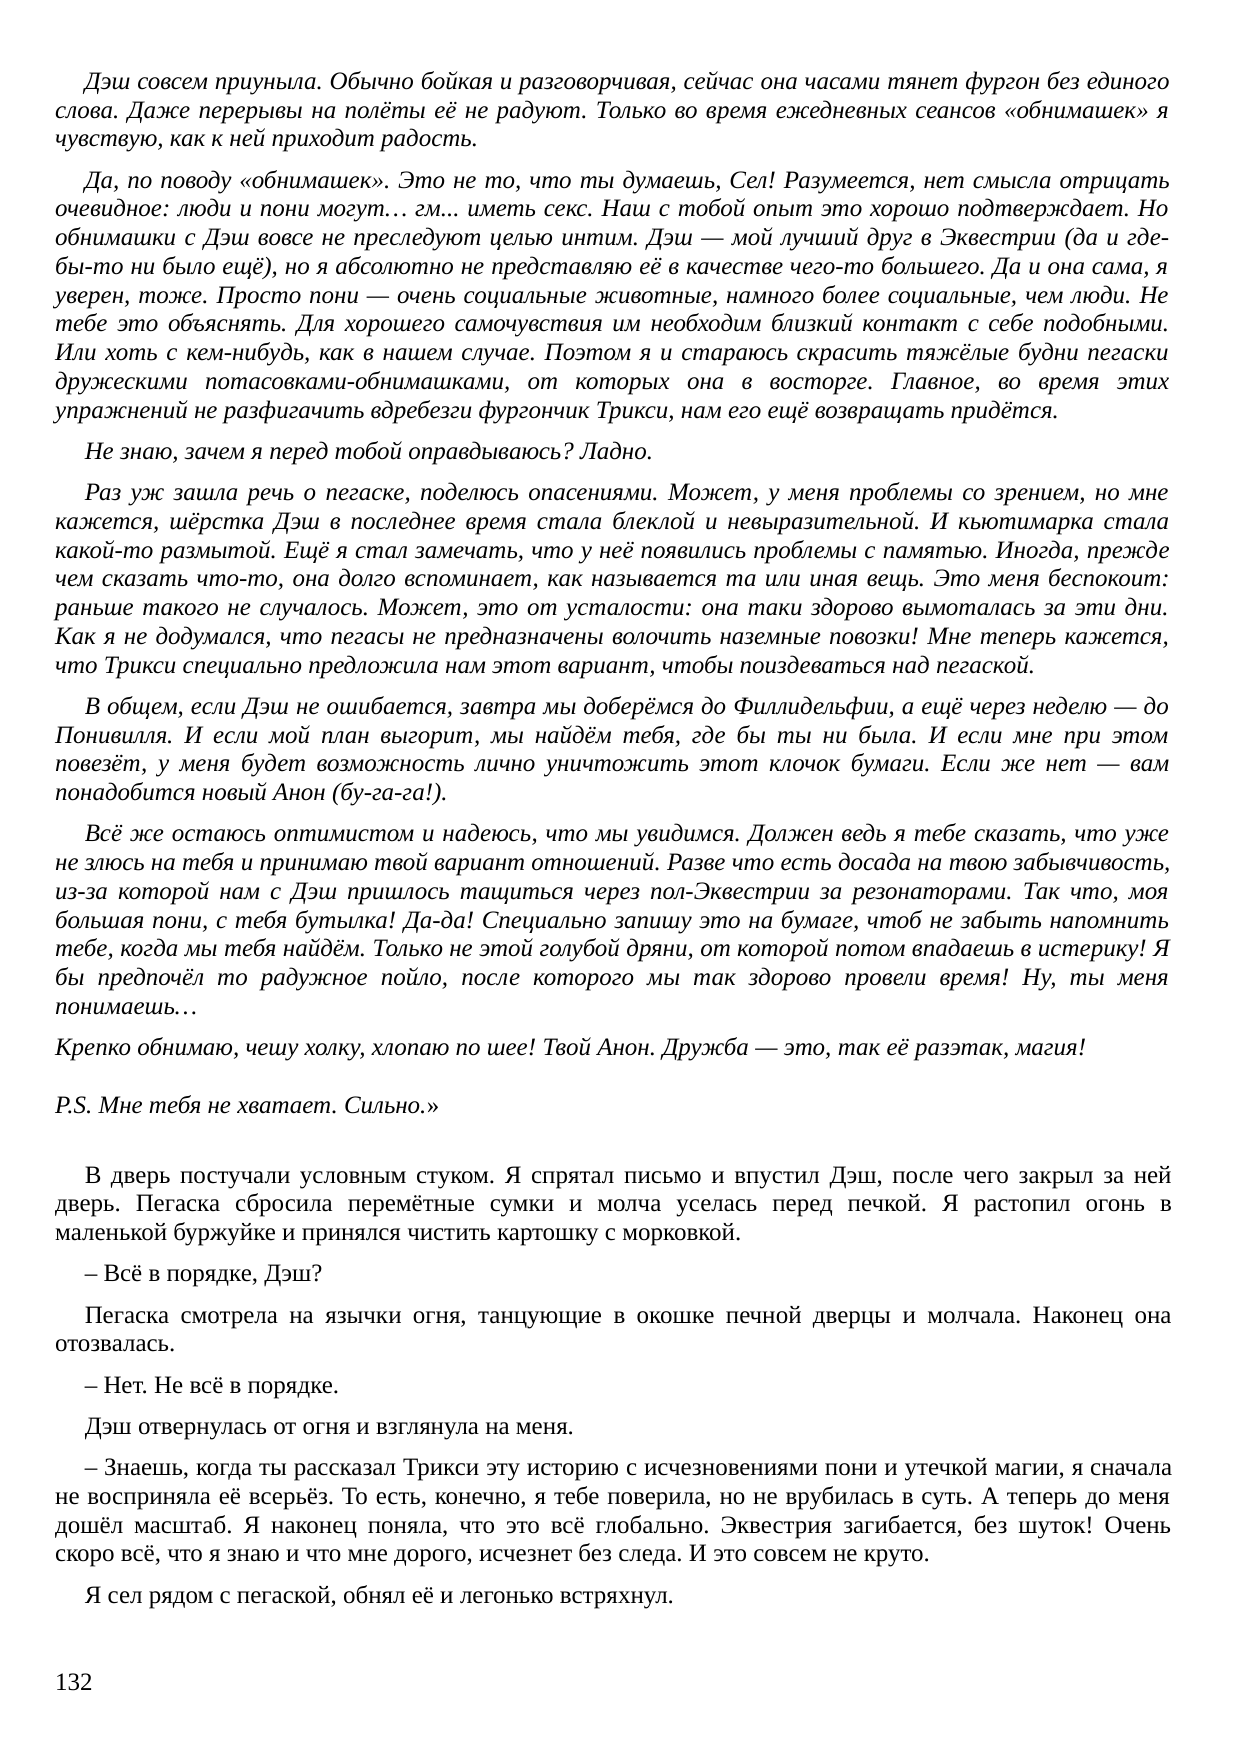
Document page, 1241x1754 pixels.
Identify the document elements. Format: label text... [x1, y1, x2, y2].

text В общем, если Дэш не ошибается, завтра мы доберёмся до Филлидельфии, а ещё через неделю — до Понивилля. И если мой план выгорит, мы найдём тебя, где бы ты ни была. И если мне при этом повезёт, у меня будет возможность лично уничтожить этот клочок бумаги. Если же нет — вам понадобится новый Анон (бу-га-га!). [55, 691, 1173, 806]
text Дэш отвернулась от огня и взглянула на меня. [55, 1411, 1173, 1440]
text P.S. Мне тебя не хватает. Сильно.» [55, 1090, 1173, 1118]
text Всё же остаюсь оптимистом и надеюсь, что мы увидимся. Должен ведь я тебе сказать, что уже не злюсь на тебя и принимаю твой вариант отношений. Разве что есть досада на твою забывчивость, из-за которой нам с Дэш пришлось тащиться через пол-Эквестрии за резонаторами. Так что, моя большая пони, с тебя бутылка! Да-да! Специально запишу это на бумаге, чтоб не забыть напомнить тебе, когда мы тебя найдём. Только не этой голубой дряни, от которой потом впадаешь в истерику! Я бы предпочёл то радужное пойло, после которого мы так здорово провели время! Ну, ты меня понимаешь… [55, 818, 1173, 1020]
text – Знаешь, когда ты рассказал Трикси эту историю с исчезновениями пони и утечкой магии, я сначала не восприняла её всерьёз. То есть, конечно, я тебе поверила, но не врубилась в суть. А теперь до меня дошёл масштаб. Я наконец поняла, что это всё глобально. Эквестрия загибается, без шуток! Очень скоро всё, что я знаю и что мне дорого, исчезнет без следа. И это совсем не круто. [55, 1452, 1173, 1567]
text Раз уж зашла речь о пегаске, поделюсь опасениями. Может, у меня проблемы со зрением, но мне кажется, шёрстка Дэш в последнее время стала блеклой и невыразительной. И кьютимарка стала какой-то размытой. Ещё я стал замечать, что у неё появились проблемы с памятью. Иногда, прежде чем сказать что-то, она долго вспоминает, как называется та или иная вещь. Это меня беспокоит: раньше такого не случалось. Может, это от усталости: она таки здорово вымоталась за эти дни. Как я не додумался, что пегасы не предназначены волочить наземные повозки! Мне теперь кажется, что Трикси специально предложила нам этот вариант, чтобы поиздеваться над пегаской. [55, 477, 1173, 678]
text Да, по поводу «обнимашек». Это не то, что ты думаешь, Сел! Разумеется, нет смысла отрицать очевидное: люди и пони могут… гм... иметь секс. Наш с тобой опыт это хорошо подтверждает. Но обнимашки с Дэш вовсе не преследуют целью интим. Дэш — мой лучший друг в Эквестрии (да и где-бы-то ни было ещё), но я абсолютно не представляю её в качестве чего-то большего. Да и она сама, я уверен, тоже. Просто пони — очень социальные животные, намного более социальные, чем люди. Не тебе это объяснять. Для хорошего самочувствия им необходим близкий контакт с себе подобными. Или хоть с кем-нибудь, как в нашем случае. Поэтом я и стараюсь скрасить тяжёлые будни пегаски дружескими потасовками-обнимашками, от которых она в восторге. Главное, во время этих упражнений не разфигачить вдребезги фургончик Трикси, нам его ещё возвращать придётся. [55, 165, 1173, 423]
text В дверь постучали условным стуком. Я спрятал письмо и впустил Дэш, после чего закрыл за ней дверь. Пегаска сбросила перемётные сумки и молча уселась перед печкой. Я растопил огонь в маленькой буржуйке и принялся чистить картошку с морковкой. [55, 1160, 1173, 1246]
text Я сел рядом с пегаской, обнял её и легонько встряхнул. [55, 1580, 1173, 1608]
text Пегаска смотрела на язычки огня, танцующие в окошке печной дверцы и молчала. Наконец она отозвалась. [55, 1300, 1173, 1357]
text – Нет. Не всё в порядке. [55, 1370, 1173, 1398]
text – Всё в порядке, Дэш? [55, 1258, 1173, 1287]
text Крепко обнимаю, чешу холку, хлопаю по шее! Твой Анон. Дружба — это, так её разэтак, магия! [55, 1032, 1173, 1061]
text Не знаю, зачем я перед тобой оправдываюсь? Ладно. [55, 436, 1173, 465]
text Дэш совсем приуныла. Обычно бойкая и разговорчивая, сейчас она часами тянет фургон без единого слова. Даже перерывы на полёты её не радуют. Только во время ежедневных сеансов «обнимашек» я чувствую, как к ней приходит радость. [55, 66, 1173, 152]
